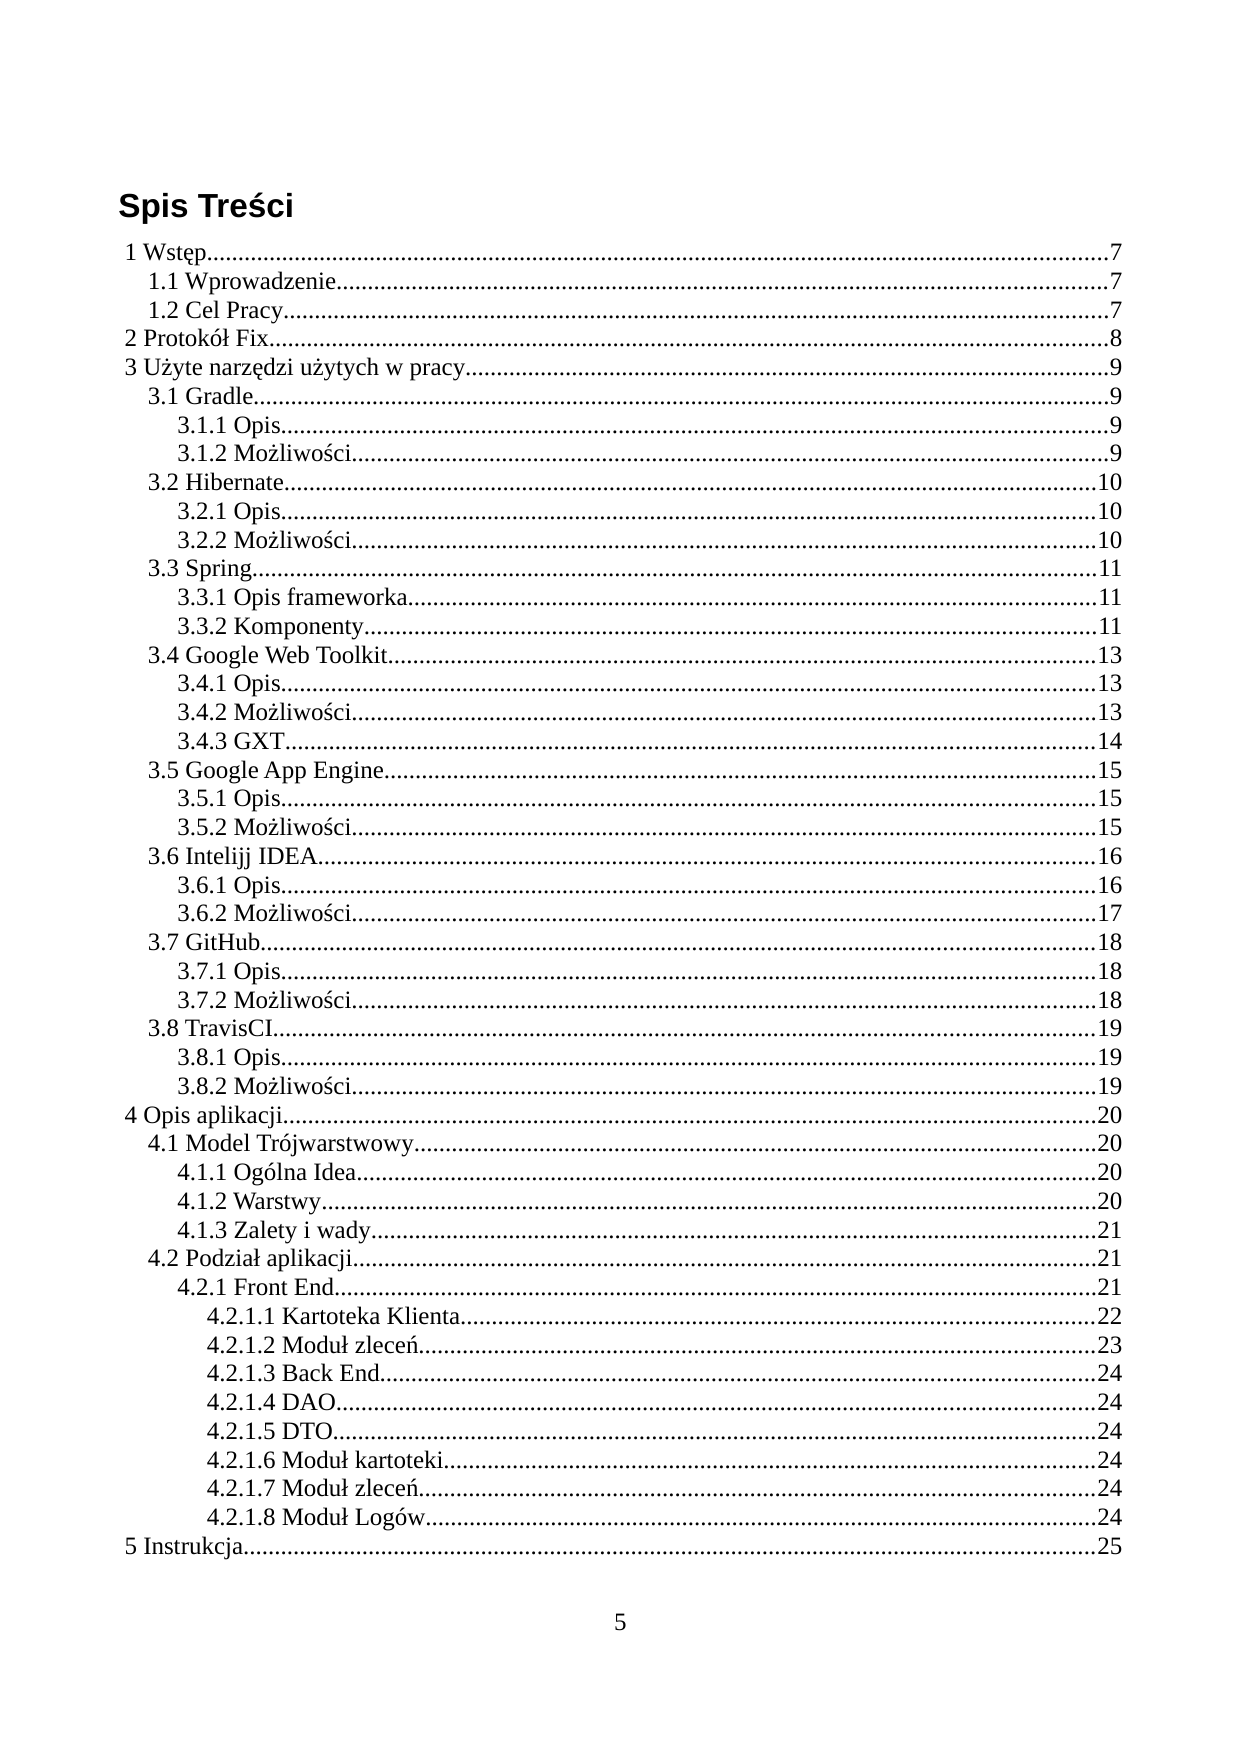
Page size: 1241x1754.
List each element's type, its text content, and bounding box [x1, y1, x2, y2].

text 5 Instrukcja 25 [118, 1531, 1122, 1560]
text 3.4.3 GXT 14 [177, 726, 1122, 755]
text 4.2.1.5 DTO 24 [207, 1416, 1122, 1445]
text 4.1 Model Trójwarstwowy 20 [148, 1128, 1122, 1157]
text 4.2.1.4 DAO 24 [207, 1387, 1122, 1416]
text 4.2 Podział aplikacji 21 [148, 1243, 1122, 1272]
text 3.6 Intelijj IDEA 16 [148, 841, 1122, 870]
text 4.2.1.1 Kartoteka Klienta 22 [207, 1301, 1122, 1330]
text 3.1.2 Możliwości 9 [177, 438, 1122, 467]
text 3.3.1 Opis frameworka 11 [177, 582, 1122, 611]
text 3.2 Hibernate 10 [148, 467, 1122, 496]
text 4.1.1 Ogólna Idea 20 [177, 1157, 1122, 1186]
text 1.1 Wprowadzenie 7 [148, 266, 1122, 295]
text 3.5.1 Opis 15 [177, 783, 1122, 812]
text 3.7.2 Możliwości 18 [177, 985, 1122, 1013]
text 4.1.2 Warstwy 20 [177, 1186, 1122, 1215]
text 4.2.1.3 Back End 24 [207, 1358, 1122, 1387]
text 4.2.1 Front End 21 [177, 1272, 1122, 1301]
text 3.5.2 Możliwości 15 [177, 812, 1122, 841]
text 3.4 Google Web Toolkit 13 [148, 640, 1122, 668]
text 3.8 TravisCI 19 [148, 1013, 1122, 1042]
text 1 Wstęp 7 [118, 237, 1122, 266]
text 3.2.2 Możliwości 10 [177, 525, 1122, 553]
text 1.2 Cel Pracy 7 [148, 295, 1122, 323]
text 3.8.1 Opis 19 [177, 1042, 1122, 1071]
text 3.2.1 Opis 10 [177, 496, 1122, 525]
text 2 Protokół Fix 8 [118, 323, 1122, 352]
text 4.2.1.8 Moduł Logów 24 [207, 1502, 1122, 1531]
text 4.1.3 Zalety i wady 21 [177, 1215, 1122, 1243]
text 3 Użyte narzędzi użytych w pracy 9 [118, 352, 1122, 381]
text 4.2.1.2 Moduł zleceń 23 [207, 1330, 1122, 1358]
text 3.3.2 Komponenty 11 [177, 611, 1122, 640]
text 3.4.2 Możliwości 13 [177, 697, 1122, 726]
text 3.1.1 Opis 9 [177, 410, 1122, 438]
text 3.8.2 Możliwości 19 [177, 1071, 1122, 1100]
text 4 Opis aplikacji 20 [118, 1100, 1122, 1128]
text 3.6.2 Możliwości 17 [177, 898, 1122, 927]
text 3.1 Gradle 9 [148, 381, 1122, 410]
text 3.6.1 Opis 16 [177, 870, 1122, 898]
text 4.2.1.7 Moduł zleceń 24 [207, 1473, 1122, 1502]
text 4.2.1.6 Moduł kartoteki 24 [207, 1445, 1122, 1473]
text 3.7 GitHub 18 [148, 927, 1122, 956]
text 3.5 Google App Engine 15 [148, 755, 1122, 783]
text 3.3 Spring 11 [148, 553, 1122, 582]
subtitle Spis Treści [118, 186, 1122, 225]
text 3.7.1 Opis 18 [177, 956, 1122, 985]
text 3.4.1 Opis 13 [177, 668, 1122, 697]
